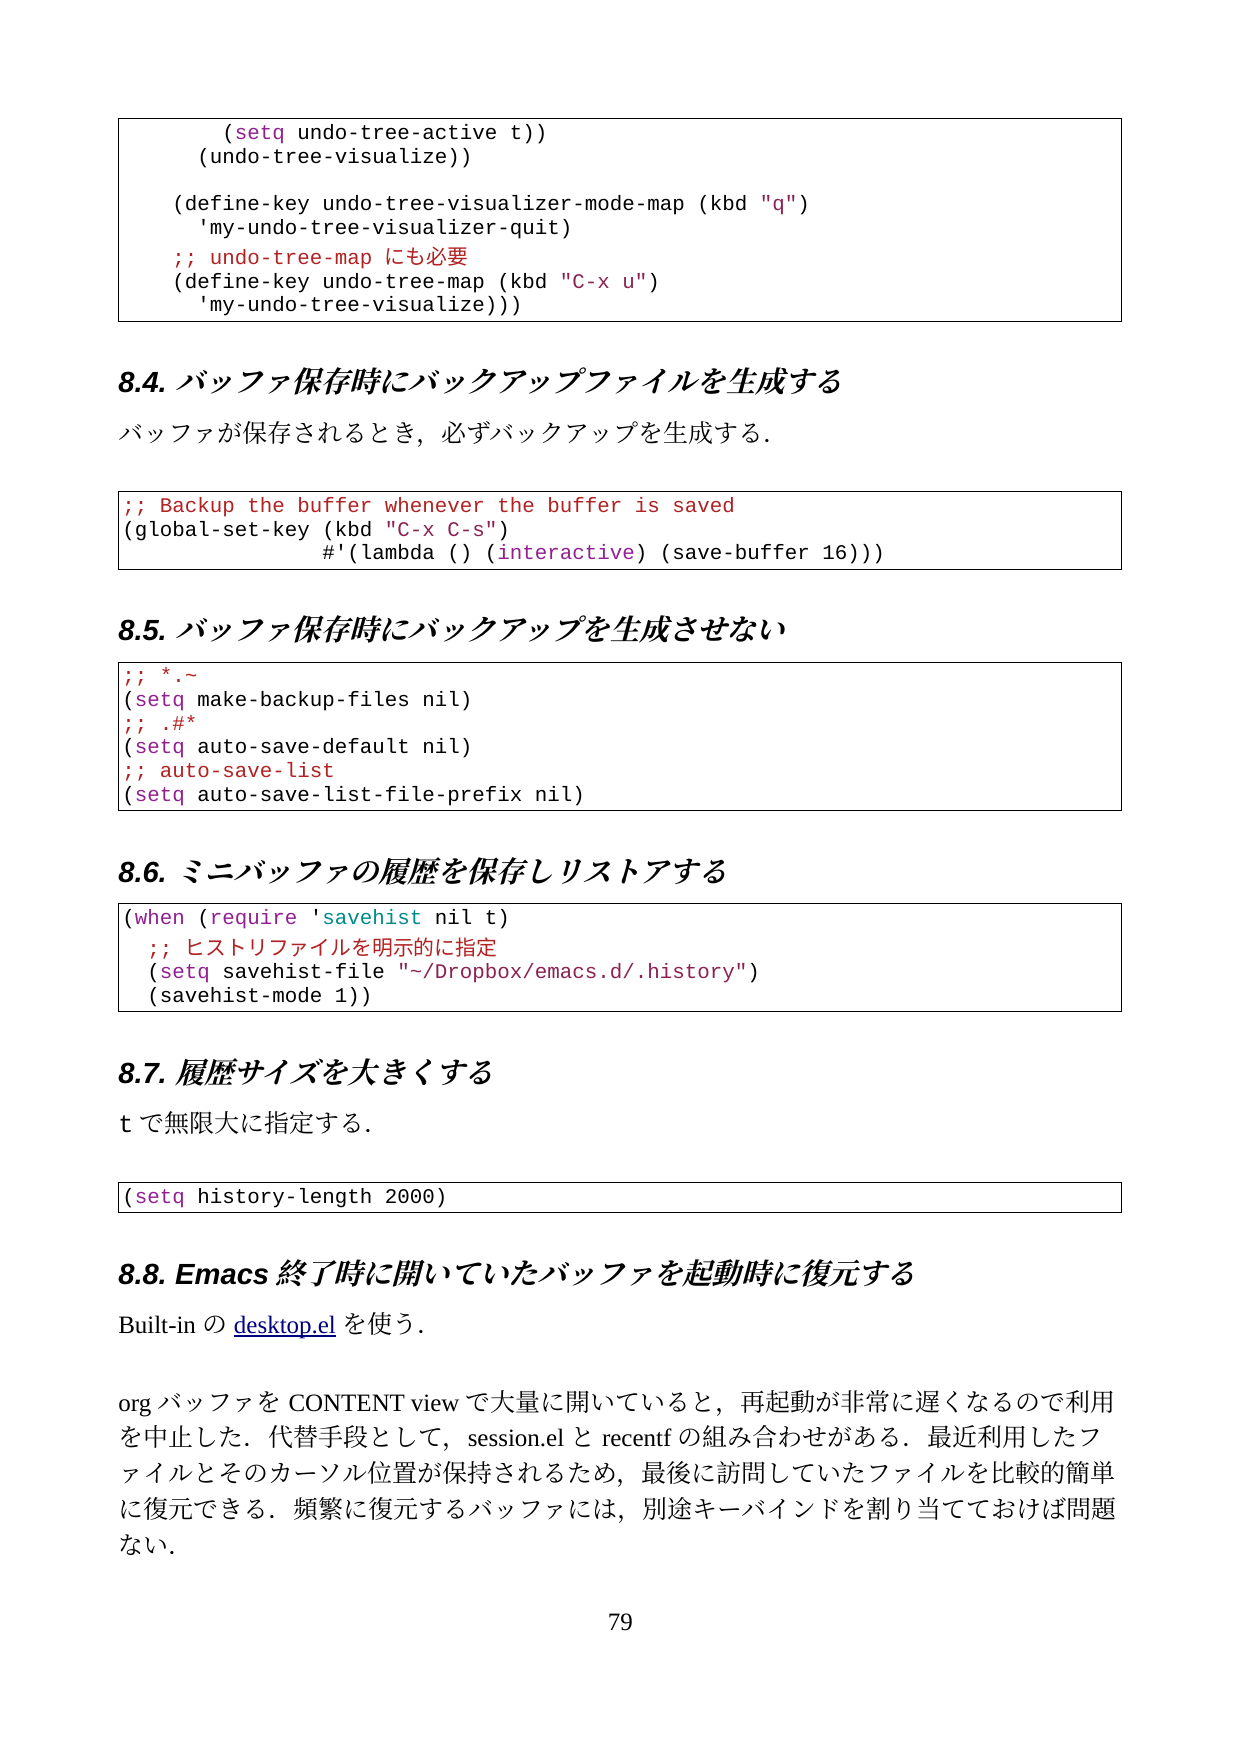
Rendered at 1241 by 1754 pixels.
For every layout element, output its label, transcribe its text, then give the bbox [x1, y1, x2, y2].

text 'my-undo-tree-visualizer-quit) [119, 213, 1121, 236]
subtitle 履歴サイズを大きくする [118, 1050, 1122, 1092]
text バッファが保存されるとき，必ずバックアップを生成する． [118, 414, 1122, 478]
text ;; ヒストリファイルを明示的に指定 [119, 927, 1121, 957]
text ;; .#* [119, 709, 1121, 732]
text #'(lambda () (interactive) (save-buffer 16))) [119, 538, 1121, 569]
text org バッファを CONTENT view で大量に開いていると，再起動が非常に遅くなるので利用を中止した．代替手段として，session.el と recentf の組み合わせがある．最近利用したファイルとそのカーソル位置が保持されるため，最後に訪問していたファイルを比較的簡単に復元できる．頻繁に復元するバッファには，別途キーバインドを割り当てておけば問題ない． [118, 1382, 1122, 1562]
text (define-key undo-tree-map (kbd "C-x u") [119, 267, 1121, 290]
text (define-key undo-tree-visualizer-mode-map (kbd "q") [119, 189, 1121, 213]
text Built-in の desktop.el を使う． [118, 1305, 1122, 1370]
text t で無限大に指定する． [118, 1104, 1122, 1169]
subtitle Emacs終了時に開いていたバッファを起動時に復元する [118, 1251, 1122, 1292]
text (savehist-mode 1)) [119, 981, 1121, 1011]
text (setq history-length 2000) [119, 1183, 1121, 1212]
subtitle ミニバッファの履歴を保存しリストアする [118, 849, 1122, 891]
text (setq make-backup-files nil) [119, 685, 1121, 709]
text (setq savehist-file "~/Dropbox/emacs.d/.history") [119, 957, 1121, 981]
text (when (require 'savehist nil t) [119, 904, 1121, 927]
subtitle バッファ保存時にバックアップを生成させない [118, 607, 1122, 649]
text ;; undo-tree-map にも必要 [119, 236, 1121, 267]
subtitle バッファ保存時にバックアップファイルを生成する [118, 359, 1122, 401]
text 'my-undo-tree-visualize))) [119, 290, 1121, 321]
text ;; *.~ [119, 663, 1121, 685]
text ;; auto-save-list [119, 756, 1121, 780]
text (setq undo-tree-active t)) [119, 119, 1121, 142]
text (setq auto-save-list-file-prefix nil) [119, 780, 1121, 810]
text (undo-tree-visualize)) [119, 142, 1121, 165]
text ;; Backup the buffer whenever the buffer is saved [119, 492, 1121, 514]
text (global-set-key (kbd "C-x C-s") [119, 514, 1121, 538]
text (setq auto-save-default nil) [119, 732, 1121, 756]
